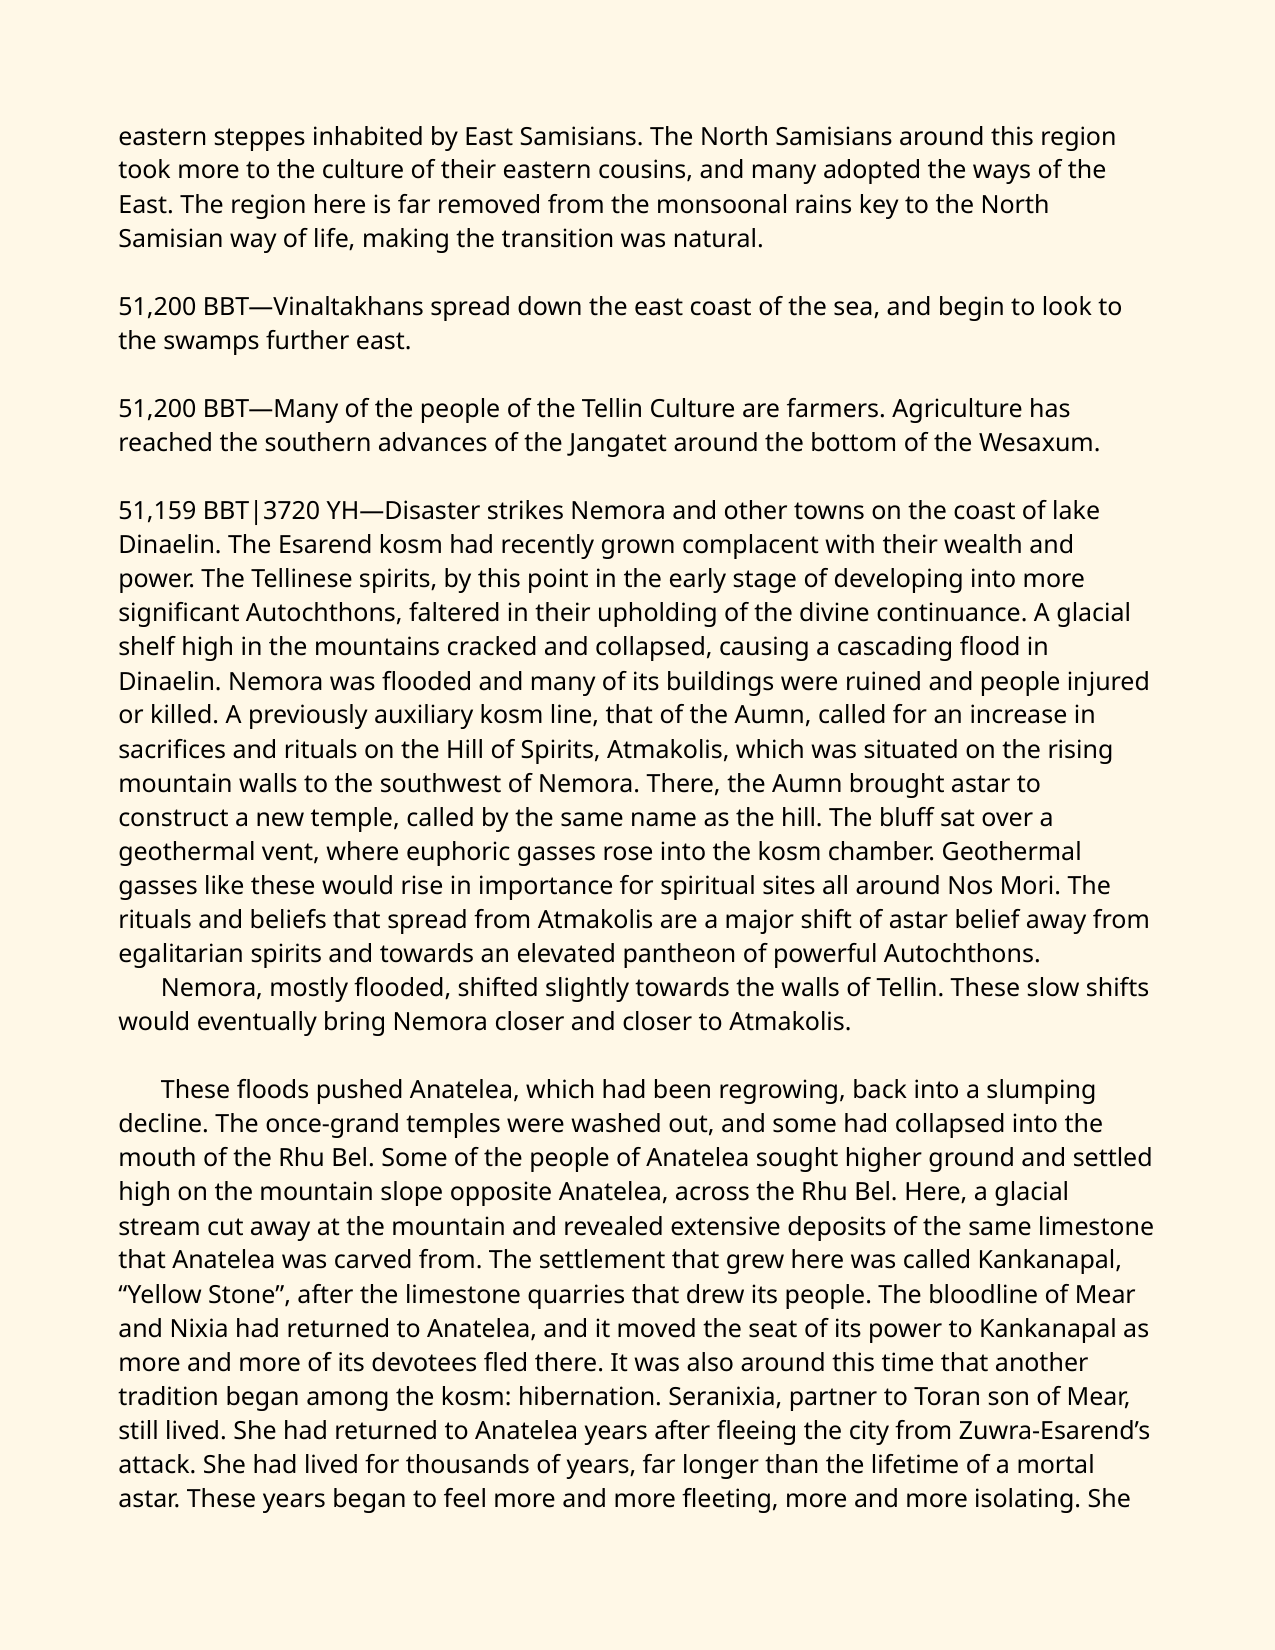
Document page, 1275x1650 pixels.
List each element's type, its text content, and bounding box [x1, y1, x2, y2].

text Nemora, mostly flooded, shifted slightly towards the walls of Tellin. These slow shifts would eventually bring Nemora closer and closer to Atmakolis. [118, 970, 1157, 1038]
text eastern steppes inhabited by East Samisians. The North Samisians around this region took more to the culture of their eastern cousins, and many adopted the ways of the East. The region here is far removed from the monsoonal rains key to the North Samisian way of life, making the transition was natural. [118, 118, 1157, 254]
text 51,159 BBT|3720 YH—Disaster strikes Nemora and other towns on the coast of lake Dinaelin. The Esarend kosm had recently grown complacent with their wealth and power. The Tellinese spirits, by this point in the early stage of developing into more significant Autochthons, faltered in their upholding of the divine continuance. A glacial shelf high in the mountains cracked and collapsed, causing a cascading flood in Dinaelin. Nemora was flooded and many of its buildings were ruined and people injured or killed. A previously auxiliary kosm line, that of the Aumn, called for an increase in sacrifices and rituals on the Hill of Spirits, Atmakolis, which was situated on the rising mountain walls to the southwest of Nemora. There, the Aumn brought astar to construct a new temple, called by the same name as the hill. The bluff sat over a geothermal vent, where euphoric gasses rose into the kosm chamber. Geothermal gasses like these would rise in importance for spiritual sites all around Nos Mori. The rituals and beliefs that spread from Atmakolis are a major shift of astar belief away from egalitarian spirits and towards an elevated pantheon of powerful Autochthons. [118, 493, 1157, 970]
text 51,200 BBT—Many of the people of the Tellin Culture are farmers. Agriculture has reached the southern advances of the Jangatet around the bottom of the Wesaxum. [118, 391, 1157, 459]
text These floods pushed Anatelea, which had been regrowing, back into a slumping decline. The once-grand temples were washed out, and some had collapsed into the mouth of the Rhu Bel. Some of the people of Anatelea sought higher ground and settled high on the mountain slope opposite Anatelea, across the Rhu Bel. Here, a glacial stream cut away at the mountain and revealed extensive deposits of the same limestone that Anatelea was carved from. The settlement that grew here was called Kankanapal, “Yellow Stone”, after the limestone quarries that drew its people. The bloodline of Mear and Nixia had returned to Anatelea, and it moved the seat of its power to Kankanapal as more and more of its devotees fled there. It was also around this time that another tradition began among the kosm: hibernation. Seranixia, partner to Toran son of Mear, still lived. She had returned to Anatelea years after fleeing the city from Zuwra-Esarend’s attack. She had lived for thousands of years, far longer than the lifetime of a mortal astar. These years began to feel more and more fleeting, more and more isolating. She [118, 1072, 1157, 1515]
text 51,200 BBT—Vinaltakhans spread down the east coast of the sea, and begin to look to the swamps further east. [118, 288, 1157, 357]
